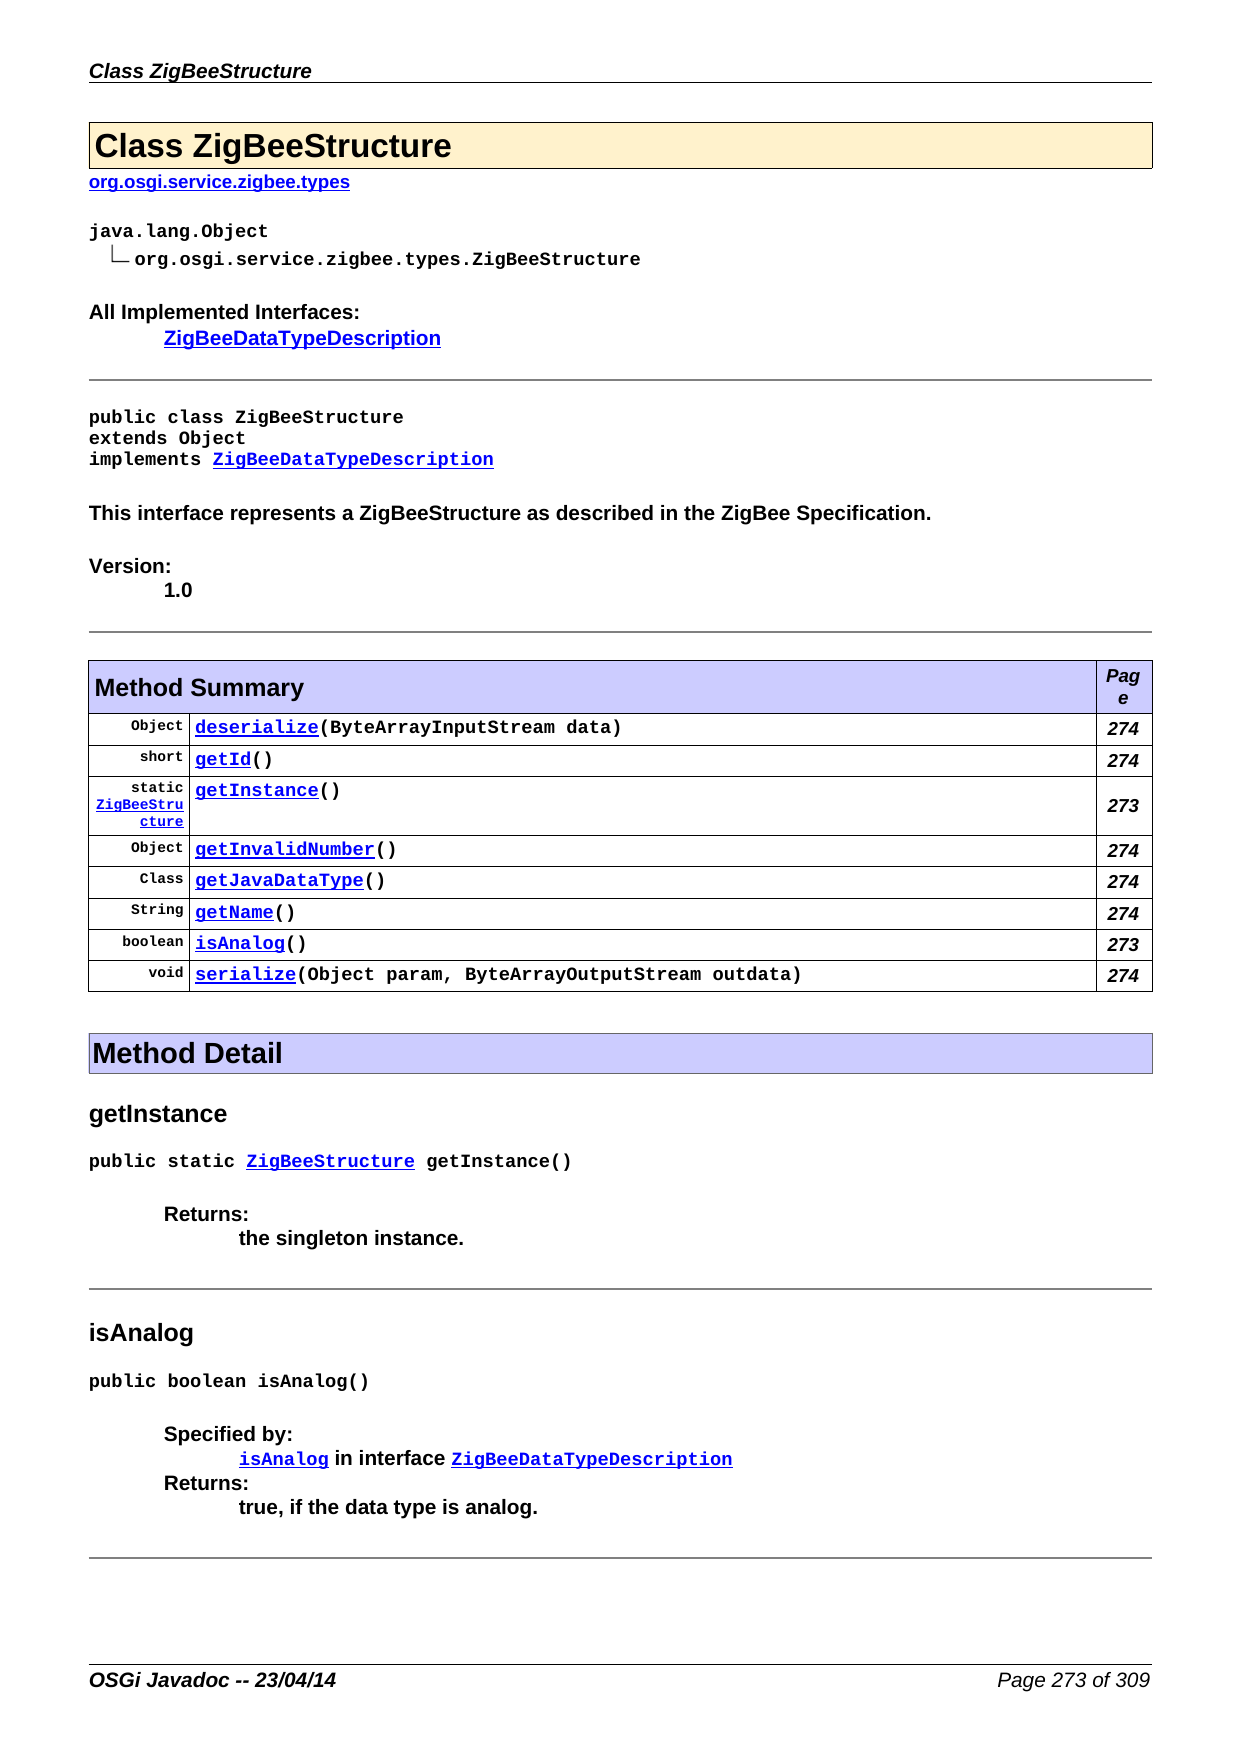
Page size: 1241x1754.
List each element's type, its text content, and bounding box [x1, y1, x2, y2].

text public class ZigBeeStructure [88, 408, 1152, 429]
text ZigBeeDataTypeDescription [163, 326, 1152, 350]
text org.osgi.service.zigbee.types.ZigBeeStructure [88, 243, 1152, 271]
text Specified by: [163, 1422, 1152, 1446]
table_header Method Summary [89, 661, 1096, 713]
table_cell short [89, 746, 189, 776]
table_cell 274 [1097, 961, 1152, 991]
table_cell static ZigBeeStructure [89, 777, 189, 835]
table_cell isAnalog() [190, 930, 1096, 960]
text Returns: [163, 1471, 1152, 1495]
picture [111, 243, 135, 266]
table_cell 274 [1097, 899, 1152, 929]
text This interface represents a ZigBeeStructure as described in the ZigBee Specification. [88, 501, 1152, 524]
text Returns: [163, 1202, 1152, 1226]
text public boolean isAnalog() [88, 1371, 1152, 1393]
table_cell 274 [1097, 867, 1152, 898]
text implements ZigBeeDataTypeDescription [88, 450, 1152, 471]
table_cell void [89, 961, 189, 991]
table_cell Object [89, 714, 189, 744]
subtitle All Implemented Interfaces: [88, 300, 1152, 324]
table_cell 274 [1097, 746, 1152, 776]
table_cell boolean [89, 930, 189, 960]
text java.lang.Object [88, 222, 1152, 243]
text 1.0 [163, 578, 1152, 602]
table_cell 274 [1097, 836, 1152, 866]
text Version: [88, 554, 1152, 578]
text isAnalog in interface ZigBeeDataTypeDescription [238, 1446, 1152, 1471]
text extends Object [88, 429, 1152, 450]
table_cell getName() [190, 899, 1096, 929]
text the singleton instance. [238, 1226, 1152, 1250]
table_cell 273 [1097, 930, 1152, 960]
table_cell getJavaDataType() [190, 867, 1096, 898]
table_cell 273 [1097, 777, 1152, 835]
table_cell Object [89, 836, 189, 866]
text org.osgi.service.zigbee.types [88, 171, 1152, 193]
text true, if the data type is analog. [238, 1495, 1152, 1519]
table_cell Class [89, 867, 189, 898]
table_cell serialize(Object param, ByteArrayOutputStream outdata) [190, 961, 1096, 991]
table_cell String [89, 899, 189, 929]
subtitle Class ZigBeeStructure [90, 123, 1152, 168]
subtitle isAnalog [88, 1318, 1152, 1347]
subtitle Method Detail [90, 1034, 1152, 1073]
text public static ZigBeeStructure getInstance() [88, 1152, 1152, 1173]
subtitle getInstance [88, 1099, 1152, 1128]
table_cell getInvalidNumber() [190, 836, 1096, 866]
table_cell getInstance() [190, 777, 1096, 835]
table_cell deserialize(ByteArrayInputStream data) [190, 714, 1096, 744]
table_header Page [1097, 661, 1152, 713]
table_cell getId() [190, 746, 1096, 776]
table_cell 274 [1097, 714, 1152, 744]
